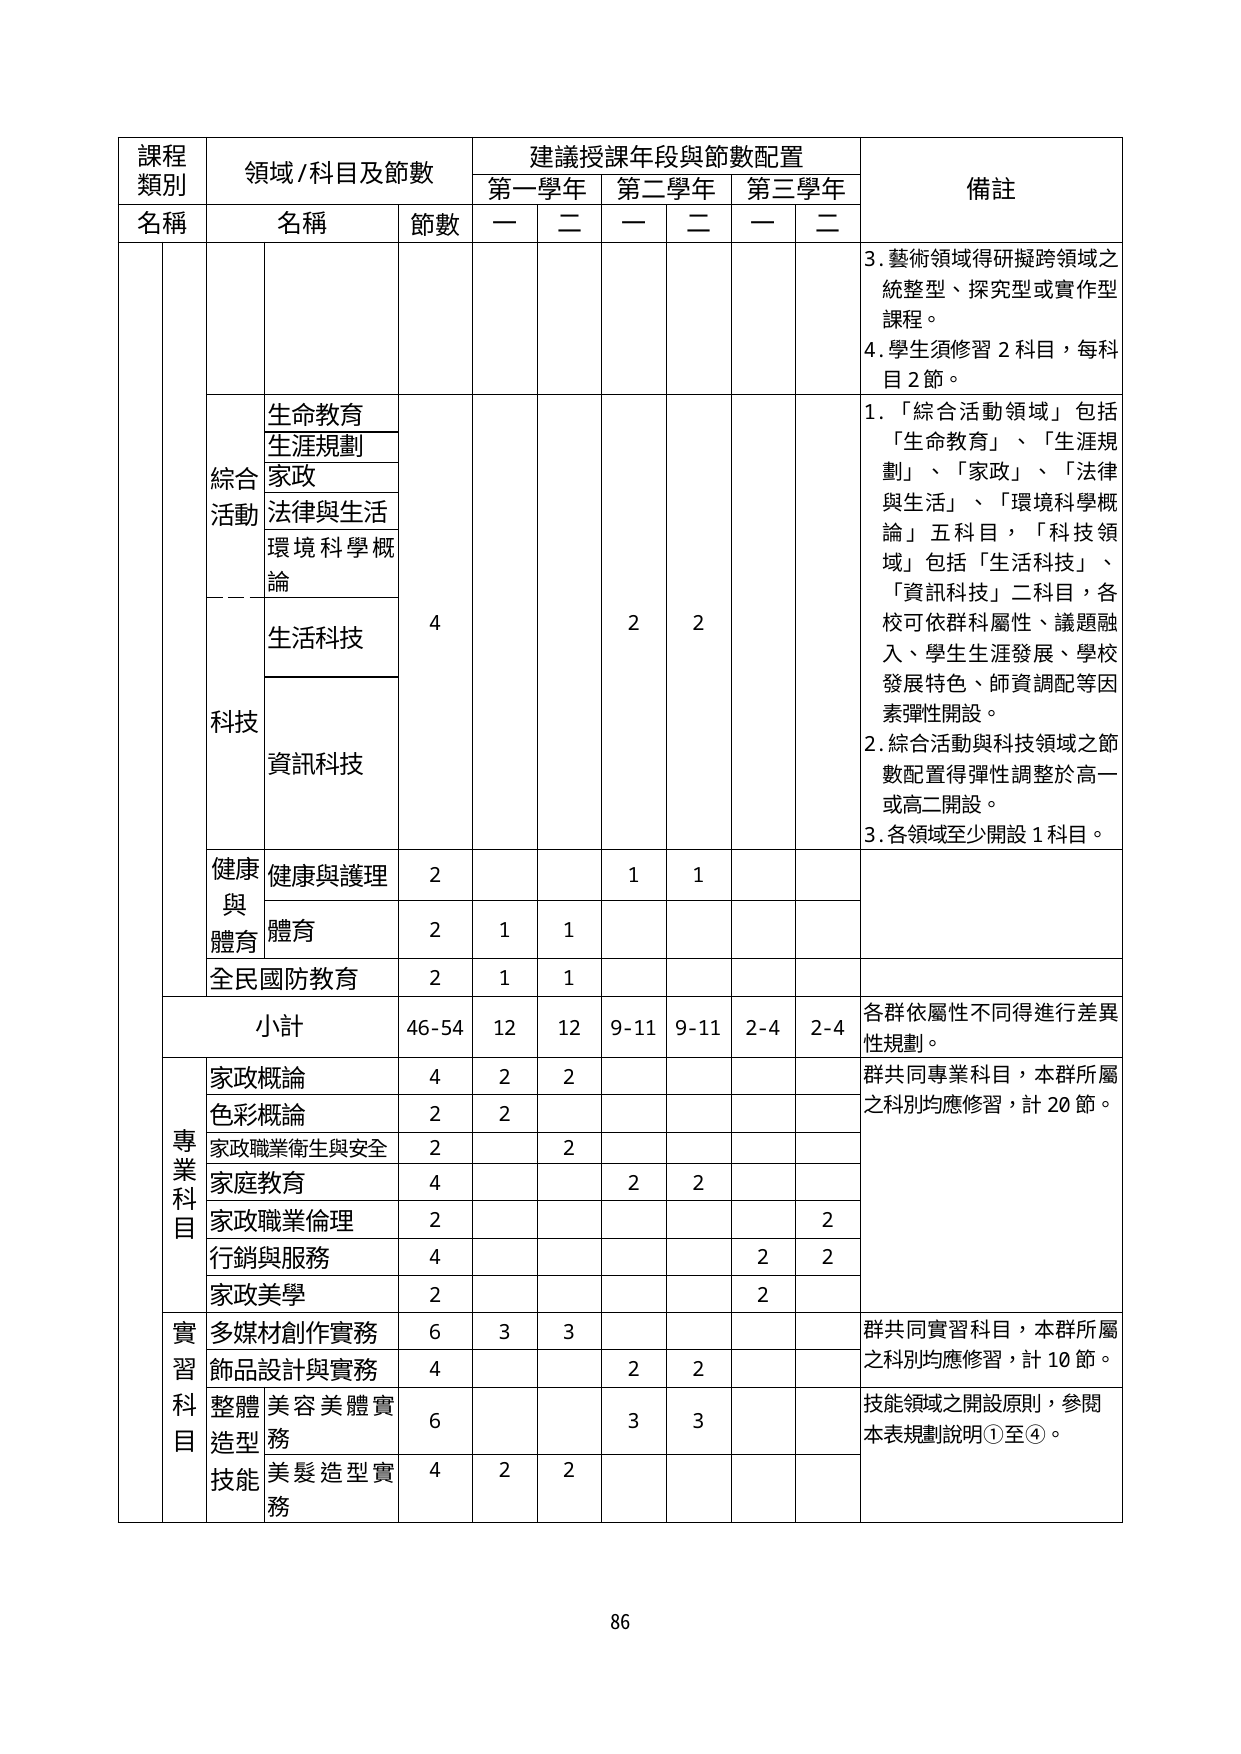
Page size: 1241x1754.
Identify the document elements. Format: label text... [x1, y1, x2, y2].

table_cell [207, 243, 264, 394]
table_cell 2 [602, 1350, 666, 1387]
table_cell [667, 243, 731, 394]
table_cell [602, 959, 666, 996]
table_cell [538, 1239, 601, 1275]
table_cell [796, 1164, 860, 1200]
table_cell 6 [399, 1388, 472, 1454]
table_cell 2 [399, 1133, 472, 1163]
table_cell [796, 1350, 860, 1387]
table_cell 2-4 [796, 997, 860, 1057]
table_cell 健康與 體育 [207, 850, 264, 958]
table_cell [796, 243, 860, 394]
table_cell [667, 1313, 731, 1349]
table_cell [732, 850, 795, 900]
table_cell 行銷與服務 [207, 1239, 398, 1275]
table_cell [602, 901, 666, 958]
table_cell [667, 1455, 731, 1522]
table_cell 2 [602, 395, 666, 848]
table_cell 2-4 [732, 997, 795, 1057]
table_cell 4 [399, 395, 472, 848]
table_cell 家政職業衛生與安全 [207, 1133, 398, 1163]
table_cell 1 [473, 959, 537, 996]
table_cell [473, 395, 537, 848]
table_cell [538, 1350, 601, 1387]
table_cell [473, 1239, 537, 1275]
table_cell [602, 1313, 666, 1349]
table_cell [732, 1388, 795, 1454]
table_cell [667, 1095, 731, 1132]
table_cell [732, 1164, 795, 1200]
table_cell [538, 1276, 601, 1312]
table_cell 色彩概論 [207, 1095, 398, 1132]
table_cell 2 [538, 1455, 601, 1522]
table_cell 技能領域之開設原則，參閱本表規劃說明①至④。 [861, 1388, 1122, 1522]
table_cell 3.藝術領域得研擬跨領域之統整型、探究型或實作型課程。 4.學生須修習2科目，每科目2節。 [861, 243, 1122, 394]
table_cell 9-11 [667, 997, 731, 1057]
table_cell 2 [473, 1455, 537, 1522]
table_cell 6 [399, 1313, 472, 1349]
table_cell 2 [473, 1095, 537, 1132]
table_cell 整體造型技能 [207, 1388, 264, 1522]
table_cell [602, 1276, 666, 1312]
table_cell [796, 395, 860, 848]
table_cell 2 [399, 959, 472, 996]
table_cell [538, 1201, 601, 1237]
table_cell 名稱 [119, 205, 206, 242]
table_cell [538, 1095, 601, 1132]
table_cell 各群依屬性不同得進行差異性規劃。 [861, 997, 1122, 1057]
table_cell 4 [399, 1350, 472, 1387]
table_header 領域/科目及節數 [207, 138, 472, 204]
table_cell 群共同實習科目，本群所屬之科別均應修習，計10節。 [861, 1313, 1122, 1387]
table_cell 2 [667, 1164, 731, 1200]
table_cell [796, 1133, 860, 1163]
table_cell 46-54 [399, 997, 472, 1057]
table_cell [399, 243, 472, 394]
table_cell 2 [399, 901, 472, 958]
table_cell [265, 243, 398, 394]
table_cell [667, 1201, 731, 1237]
table_cell 飾品設計與實務 [207, 1350, 398, 1387]
table_cell 3 [473, 1313, 537, 1349]
table_cell [667, 1239, 731, 1275]
table_cell [538, 1388, 601, 1454]
table_cell 4 [399, 1164, 472, 1200]
table_cell [119, 243, 162, 1522]
table_cell 多媒材創作實務 [207, 1313, 398, 1349]
table_cell [473, 850, 537, 900]
table_cell [732, 1058, 795, 1094]
table_cell [473, 1133, 537, 1163]
table_cell [602, 1201, 666, 1237]
table_cell 一 [473, 205, 537, 242]
table_cell [796, 1095, 860, 1132]
table_cell [538, 395, 601, 848]
table_cell 家庭教育 [207, 1164, 398, 1200]
table_cell [538, 850, 601, 900]
table_cell 二 [538, 205, 601, 242]
table_cell [732, 1313, 795, 1349]
table_cell 1 [473, 901, 537, 958]
table_cell 美髮造型實務 [265, 1455, 398, 1522]
table_cell [667, 1276, 731, 1312]
table_cell 3 [667, 1388, 731, 1454]
table_cell [796, 1058, 860, 1094]
table_cell [163, 243, 206, 996]
table_cell 2 [538, 1133, 601, 1163]
table_cell 1 [538, 959, 601, 996]
table_cell [732, 1095, 795, 1132]
table_cell 4 [399, 1058, 472, 1094]
table_cell 2 [732, 1239, 795, 1275]
table_cell 12 [473, 997, 537, 1057]
table_cell [796, 959, 860, 996]
table_cell 2 [667, 395, 731, 848]
table_cell 2 [538, 1058, 601, 1094]
table_cell 生涯規劃 [265, 433, 398, 462]
table_cell 3 [538, 1313, 601, 1349]
table_cell 2 [796, 1239, 860, 1275]
table_header 建議授課年段與節數配置 [473, 138, 860, 174]
table_cell [538, 1164, 601, 1200]
table_cell 9-11 [602, 997, 666, 1057]
table_cell 第三學年 [732, 175, 860, 204]
table_cell 科技 [207, 597, 264, 848]
table_cell [796, 901, 860, 958]
table_cell [732, 1201, 795, 1237]
table_cell [861, 959, 1122, 996]
table_cell 家政概論 [207, 1058, 398, 1094]
table_cell 第二學年 [602, 175, 731, 204]
table_cell [667, 959, 731, 996]
table_cell 第一學年 [473, 175, 601, 204]
table_cell 家政美學 [207, 1276, 398, 1312]
table_cell 3 [602, 1388, 666, 1454]
table_cell [732, 1350, 795, 1387]
table_cell [602, 243, 666, 394]
table_cell [602, 1058, 666, 1094]
table_cell 一 [732, 205, 795, 242]
table_cell [473, 243, 537, 394]
table_cell 專業科目 [163, 1058, 206, 1312]
table_cell [796, 1313, 860, 1349]
table_cell 小計 [163, 997, 398, 1057]
table_cell 綜合 活動 [207, 395, 264, 597]
table_cell 1 [602, 850, 666, 900]
table_cell [602, 1095, 666, 1132]
table_cell [861, 850, 1122, 958]
table_cell 全民國防教育 [207, 959, 398, 996]
table_cell [473, 1388, 537, 1454]
table_cell [538, 243, 601, 394]
table_cell 體育 [265, 901, 398, 958]
table_cell [732, 395, 795, 848]
table_cell [796, 1276, 860, 1312]
table_cell [473, 1276, 537, 1312]
table_cell 12 [538, 997, 601, 1057]
table_cell 2 [796, 1201, 860, 1237]
table_cell 2 [399, 850, 472, 900]
table_cell 美容美體實務 [265, 1388, 398, 1454]
table_cell 1.「綜合活動領域」包括「生命教育」、「生涯規劃」、「家政」、「法律與生活」、「環境科學概論」五科目，「科技領域」包括「生活科技」、「資訊科技」二科目，各校可依群科屬性、議題融入、學生生涯發展、學校發展特色、師資調配等因素彈性開設。 2.綜合活動與科技領域之節數配置得彈性調整於高一或高二開設。 3.各領域至少開設1科目。 [861, 395, 1122, 848]
table_cell 節數 [399, 205, 472, 242]
table_cell [732, 901, 795, 958]
table_cell [796, 1455, 860, 1522]
table_cell 1 [667, 850, 731, 900]
table_cell [732, 1455, 795, 1522]
table_cell 生活科技 [265, 598, 398, 676]
table_cell [732, 243, 795, 394]
table_cell [602, 1239, 666, 1275]
table_header 備註 [861, 138, 1122, 242]
table_cell [473, 1164, 537, 1200]
table_cell 2 [732, 1276, 795, 1312]
table_cell 2 [399, 1276, 472, 1312]
table_cell [473, 1201, 537, 1237]
table_cell 4 [399, 1239, 472, 1275]
table_cell 名稱 [207, 205, 398, 242]
table_header 課程 類別 [119, 138, 206, 204]
table_cell [732, 959, 795, 996]
table_cell 2 [399, 1095, 472, 1132]
table_cell [473, 1350, 537, 1387]
table_cell 家政職業倫理 [207, 1201, 398, 1237]
table_cell 一 [602, 205, 666, 242]
table_cell 2 [399, 1201, 472, 1237]
table_cell [732, 1133, 795, 1163]
table_cell [667, 1058, 731, 1094]
table_cell 1 [538, 901, 601, 958]
table_cell 2 [602, 1164, 666, 1200]
table_cell [667, 901, 731, 958]
table_cell 健康與護理 [265, 850, 398, 900]
table_cell 群共同專業科目，本群所屬之科別均應修習，計20節。 [861, 1058, 1122, 1312]
table_cell [602, 1455, 666, 1522]
table_cell 法律與生活 [265, 493, 398, 529]
table_cell [796, 850, 860, 900]
table_cell [667, 1133, 731, 1163]
table_cell 家政 [265, 463, 398, 492]
table_cell 4 [399, 1455, 472, 1522]
table_cell [796, 1388, 860, 1454]
table_cell 二 [667, 205, 731, 242]
table_cell 環境科學概論 [265, 530, 398, 597]
table_cell 生命教育 [265, 395, 398, 431]
table_cell 2 [473, 1058, 537, 1094]
table_cell [602, 1133, 666, 1163]
table_cell 二 [796, 205, 860, 242]
table_cell 資訊科技 [265, 678, 398, 848]
table_cell 2 [667, 1350, 731, 1387]
table_cell 實習科目 [163, 1313, 206, 1522]
